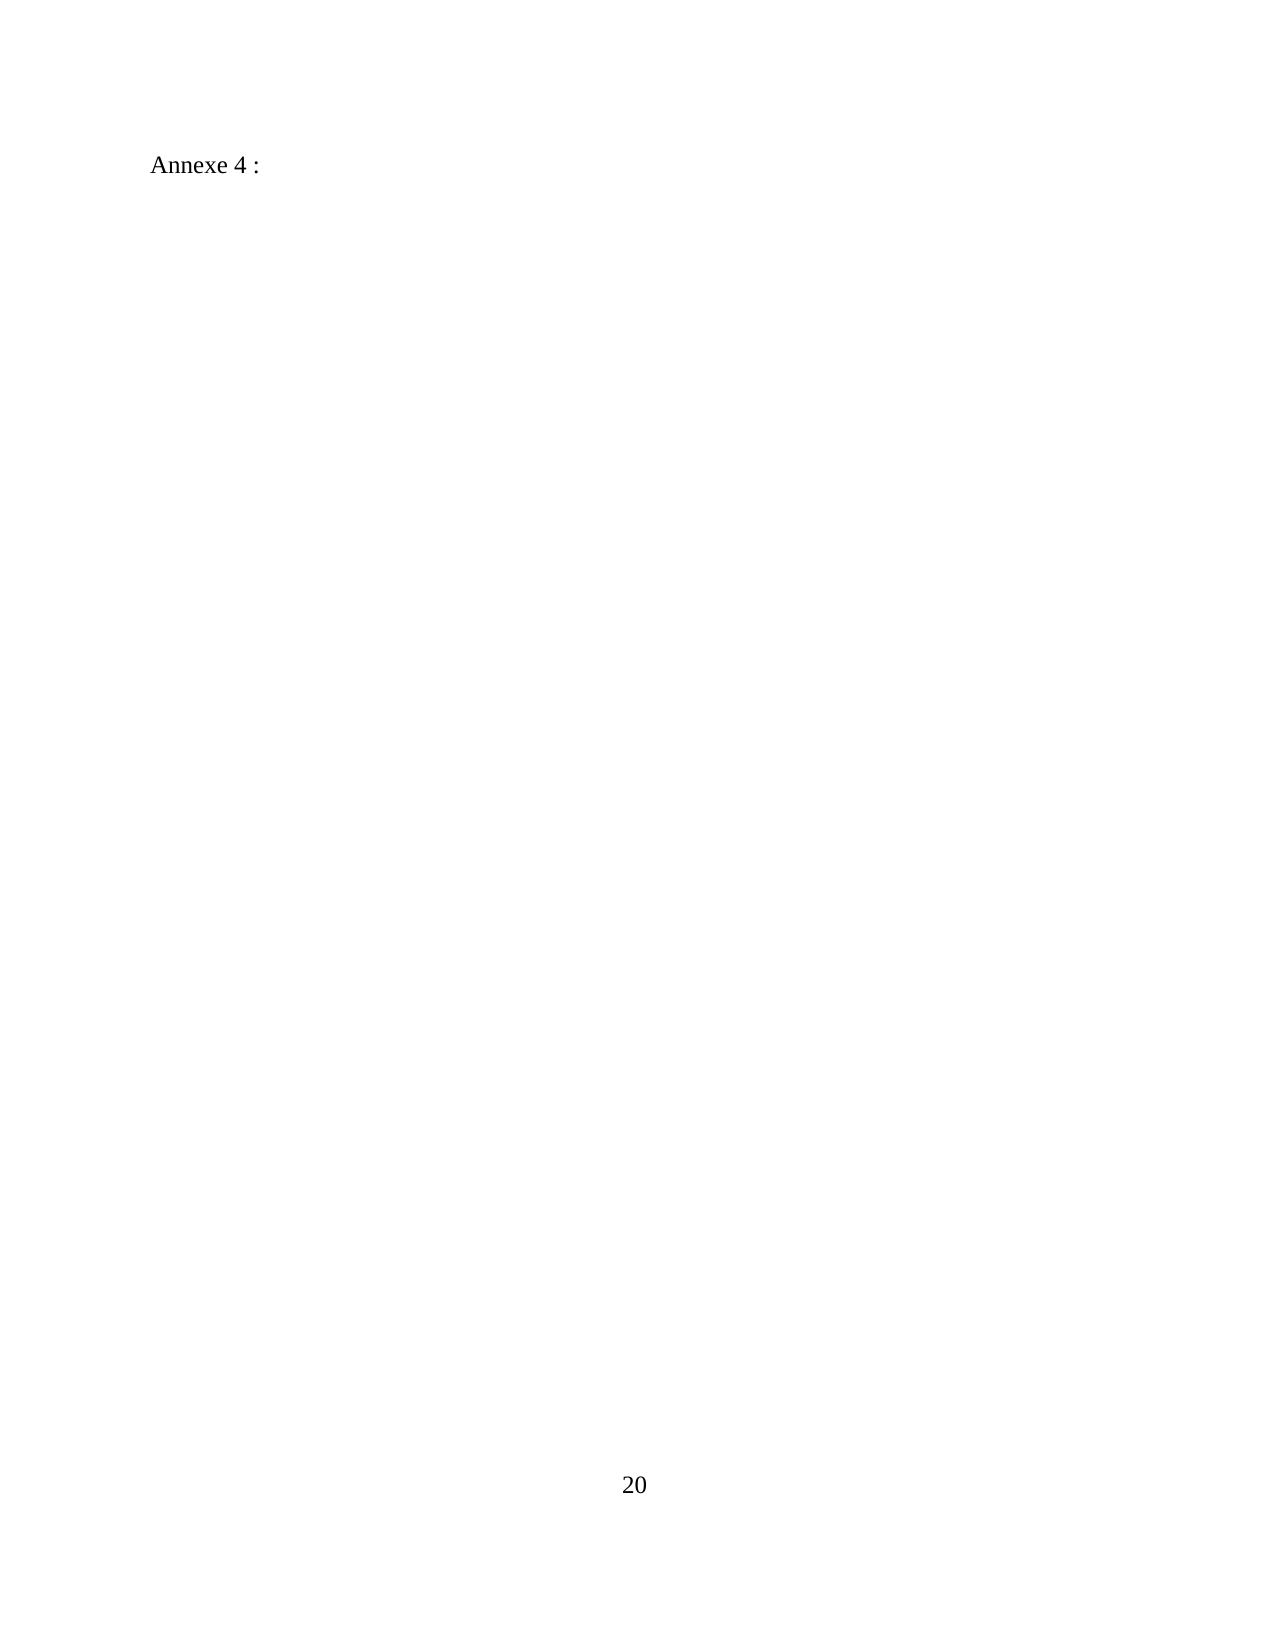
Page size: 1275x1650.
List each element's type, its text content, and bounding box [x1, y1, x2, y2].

text Annexe 4 : [150, 150, 1125, 179]
